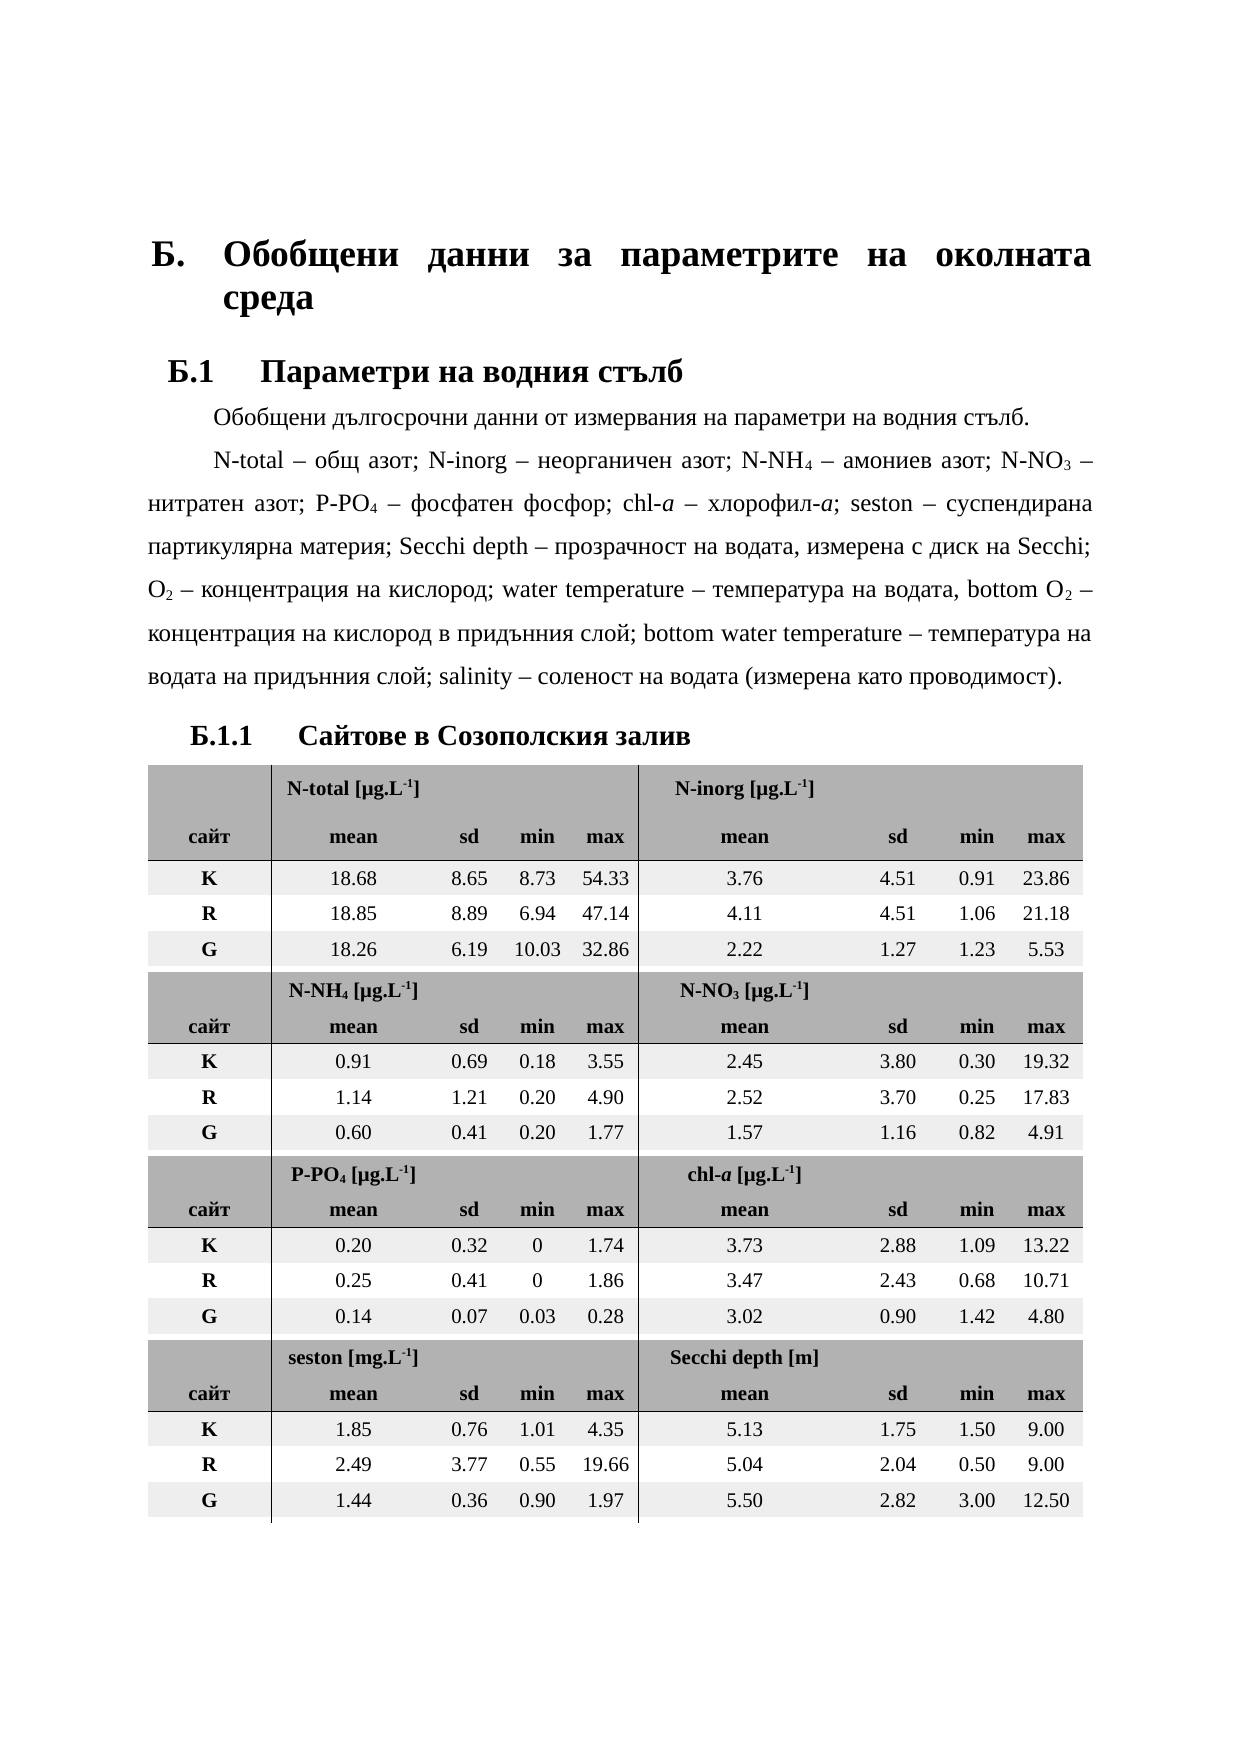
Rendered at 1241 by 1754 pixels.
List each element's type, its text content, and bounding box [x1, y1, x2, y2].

table_cell min [502, 1375, 572, 1411]
text Обобщени дългосрочни данни от измервания на параметри на водния стълб. [148, 402, 1093, 431]
table_cell 1.97 [572, 1482, 638, 1517]
table_header [502, 765, 572, 812]
table_cell [148, 966, 271, 972]
table_cell 47.14 [572, 895, 638, 931]
table_cell 1.44 [272, 1482, 436, 1517]
table_cell 5.13 [639, 1412, 851, 1446]
table_cell 4.35 [572, 1412, 638, 1446]
table_cell 2.45 [639, 1044, 851, 1079]
table_cell [851, 1150, 945, 1156]
table_cell 0.90 [851, 1298, 945, 1334]
table_cell seston [mg.L-1] [272, 1340, 436, 1375]
table_cell max [572, 1191, 638, 1227]
table_cell 2.49 [272, 1446, 436, 1482]
table_cell [502, 1150, 572, 1156]
table_cell 0.68 [945, 1263, 1009, 1298]
table_cell max [1009, 812, 1083, 860]
table_cell max [1009, 1191, 1083, 1227]
table_cell 54.33 [572, 861, 638, 895]
table_cell [945, 1150, 1009, 1156]
table_cell [272, 1517, 436, 1523]
table_cell 19.66 [572, 1446, 638, 1482]
table_cell 1.27 [851, 931, 945, 966]
table_cell max [572, 1008, 638, 1043]
table_cell sd [436, 1008, 502, 1043]
table_cell G [148, 1115, 271, 1150]
table_cell 3.47 [639, 1263, 851, 1298]
table_cell 0.60 [272, 1115, 436, 1150]
table_cell 3.80 [851, 1044, 945, 1079]
table_cell [148, 1150, 271, 1156]
table_cell [851, 1334, 945, 1339]
table_cell [945, 1156, 1009, 1191]
table_cell 5.50 [639, 1482, 851, 1517]
table_cell 1.85 [272, 1412, 436, 1446]
table_cell max [572, 1375, 638, 1411]
table_cell [436, 1334, 502, 1339]
table_cell 3.73 [639, 1228, 851, 1263]
table_cell [148, 1340, 271, 1375]
table_cell 0.14 [272, 1298, 436, 1334]
table_cell [148, 1334, 271, 1339]
table_cell [1009, 1150, 1083, 1156]
table_cell 1.42 [945, 1298, 1009, 1334]
table_cell 1.77 [572, 1115, 638, 1150]
table_cell 21.18 [1009, 895, 1083, 931]
table_cell 4.11 [639, 895, 851, 931]
table_cell min [945, 812, 1009, 860]
table_cell N-NH4 [μg.L-1] [272, 972, 436, 1008]
table_cell 1.50 [945, 1412, 1009, 1446]
table_cell 32.86 [572, 931, 638, 966]
table_cell 0.28 [572, 1298, 638, 1334]
table_cell 10.71 [1009, 1263, 1083, 1298]
table_cell 0.91 [272, 1044, 436, 1079]
table_cell 4.51 [851, 895, 945, 931]
table_cell 5.04 [639, 1446, 851, 1482]
table_cell sd [436, 1191, 502, 1227]
table_cell 2.52 [639, 1079, 851, 1114]
table_cell [436, 1156, 502, 1191]
table_cell сайт [148, 1191, 271, 1227]
table_cell 0.91 [945, 861, 1009, 895]
table_cell [945, 1334, 1009, 1339]
table_header [436, 765, 502, 812]
table_cell 3.77 [436, 1446, 502, 1482]
table_cell min [502, 812, 572, 860]
table_header [1009, 765, 1083, 812]
table_cell [851, 1156, 945, 1191]
table_cell [851, 1517, 945, 1523]
table_cell 10.03 [502, 931, 572, 966]
table_cell сайт [148, 1008, 271, 1043]
table_cell 0.25 [272, 1263, 436, 1298]
table_cell [851, 966, 945, 972]
table_header N-total [μg.L-1] [272, 765, 436, 812]
table_cell 0.55 [502, 1446, 572, 1482]
table_cell mean [639, 1008, 851, 1043]
table_cell sd [851, 1375, 945, 1411]
table_cell 4.80 [1009, 1298, 1083, 1334]
table_cell K [148, 1044, 271, 1079]
table_cell G [148, 1482, 271, 1517]
subtitle Обобщени данни за параметрите на околната среда [185, 232, 1093, 318]
table_cell [572, 1150, 638, 1156]
table_cell sd [851, 812, 945, 860]
table_cell Secchi depth [m] [639, 1340, 851, 1375]
table_cell 2.43 [851, 1263, 945, 1298]
table_cell 0.41 [436, 1115, 502, 1150]
table_cell [639, 1334, 851, 1339]
table_cell 2.88 [851, 1228, 945, 1263]
table_cell chl-a [μg.L-1] [639, 1156, 851, 1191]
table_cell mean [639, 1191, 851, 1227]
table_cell 13.22 [1009, 1228, 1083, 1263]
table_cell 9.00 [1009, 1446, 1083, 1482]
table_cell [945, 1340, 1009, 1375]
table_cell [436, 1150, 502, 1156]
table_cell max [572, 812, 638, 860]
table_cell [945, 1517, 1009, 1523]
table_cell 18.26 [272, 931, 436, 966]
table_cell [1009, 1156, 1083, 1191]
table_cell [502, 966, 572, 972]
table_cell sd [436, 812, 502, 860]
table_header [572, 765, 638, 812]
table_cell min [945, 1008, 1009, 1043]
table_cell 0.30 [945, 1044, 1009, 1079]
table_cell R [148, 1446, 271, 1482]
table_cell R [148, 895, 271, 931]
table_cell 0.36 [436, 1482, 502, 1517]
table_cell R [148, 1079, 271, 1114]
table_cell N-NO3 [μg.L-1] [639, 972, 851, 1008]
table_header N-inorg [μg.L-1] [639, 765, 851, 812]
table_cell сайт [148, 1375, 271, 1411]
table_cell [436, 966, 502, 972]
table_cell 1.06 [945, 895, 1009, 931]
table_cell 3.76 [639, 861, 851, 895]
table_cell 18.68 [272, 861, 436, 895]
table_cell 12.50 [1009, 1482, 1083, 1517]
table_cell [572, 1340, 638, 1375]
table_cell 3.55 [572, 1044, 638, 1079]
table_cell 1.86 [572, 1263, 638, 1298]
table_cell 0.90 [502, 1482, 572, 1517]
table_cell [572, 1156, 638, 1191]
table_cell 0.41 [436, 1263, 502, 1298]
table_cell [502, 1340, 572, 1375]
table_cell P-PO4 [μg.L-1] [272, 1156, 436, 1191]
table_cell 0.25 [945, 1079, 1009, 1114]
table_cell 1.14 [272, 1079, 436, 1114]
table_cell [572, 1517, 638, 1523]
table_cell sd [436, 1375, 502, 1411]
table_cell mean [272, 1375, 436, 1411]
subtitle Параметри на водния стълб [223, 351, 1093, 389]
table_cell 1.09 [945, 1228, 1009, 1263]
table_cell min [945, 1191, 1009, 1227]
table_cell K [148, 861, 271, 895]
table_cell 0.32 [436, 1228, 502, 1263]
table_cell 3.00 [945, 1482, 1009, 1517]
table_cell 0.07 [436, 1298, 502, 1334]
table_cell 1.75 [851, 1412, 945, 1446]
table_cell [639, 966, 851, 972]
table_cell G [148, 1298, 271, 1334]
table_cell 0.20 [272, 1228, 436, 1263]
table_cell 8.65 [436, 861, 502, 895]
table_cell 1.21 [436, 1079, 502, 1114]
table_cell 4.91 [1009, 1115, 1083, 1150]
table_cell [148, 972, 271, 1008]
table_cell 6.94 [502, 895, 572, 931]
table_cell 23.86 [1009, 861, 1083, 895]
table_cell K [148, 1228, 271, 1263]
table_cell 1.57 [639, 1115, 851, 1150]
table_cell [1009, 1340, 1083, 1375]
table_cell 4.51 [851, 861, 945, 895]
table_cell 0 [502, 1263, 572, 1298]
subtitle Сайтове в Созополския залив [260, 718, 1093, 752]
table_cell 2.82 [851, 1482, 945, 1517]
table_cell R [148, 1263, 271, 1298]
table_cell [1009, 1517, 1083, 1523]
table_cell [1009, 966, 1083, 972]
table_cell [502, 972, 572, 1008]
table_cell 19.32 [1009, 1044, 1083, 1079]
table_cell 1.23 [945, 931, 1009, 966]
table_cell 8.89 [436, 895, 502, 931]
table_cell 3.02 [639, 1298, 851, 1334]
table_cell [572, 1334, 638, 1339]
table_header [851, 765, 945, 812]
table_cell [436, 1340, 502, 1375]
table_cell 8.73 [502, 861, 572, 895]
table_cell [148, 1156, 271, 1191]
table_cell mean [639, 812, 851, 860]
table_cell 0.03 [502, 1298, 572, 1334]
table_header [148, 765, 271, 812]
table_cell [502, 1517, 572, 1523]
table_cell 1.01 [502, 1412, 572, 1446]
table_cell 4.90 [572, 1079, 638, 1114]
table_cell [148, 1517, 271, 1523]
table_cell [272, 1150, 436, 1156]
table_cell min [502, 1008, 572, 1043]
table_cell 0.20 [502, 1115, 572, 1150]
table_cell mean [272, 1008, 436, 1043]
table_cell [272, 966, 436, 972]
table_cell 2.04 [851, 1446, 945, 1482]
table_cell 5.53 [1009, 931, 1083, 966]
table_cell 17.83 [1009, 1079, 1083, 1114]
table_cell [436, 972, 502, 1008]
table_header [945, 765, 1009, 812]
table_cell [502, 1334, 572, 1339]
table_cell [572, 966, 638, 972]
table_cell [945, 972, 1009, 1008]
table_cell mean [272, 812, 436, 860]
table_cell 2.22 [639, 931, 851, 966]
table_cell 3.70 [851, 1079, 945, 1114]
table_cell [572, 972, 638, 1008]
table_cell 0.69 [436, 1044, 502, 1079]
table_cell [945, 966, 1009, 972]
table_cell mean [639, 1375, 851, 1411]
table_cell 6.19 [436, 931, 502, 966]
table_cell [436, 1517, 502, 1523]
table_cell sd [851, 1191, 945, 1227]
table_cell 0 [502, 1228, 572, 1263]
table_cell min [945, 1375, 1009, 1411]
table_cell 0.76 [436, 1412, 502, 1446]
table_cell 0.20 [502, 1079, 572, 1114]
table_cell 0.18 [502, 1044, 572, 1079]
table_cell [851, 972, 945, 1008]
table_cell 0.50 [945, 1446, 1009, 1482]
table_cell [851, 1340, 945, 1375]
table_cell сайт [148, 812, 271, 860]
table_cell 0.82 [945, 1115, 1009, 1150]
table_cell [272, 1334, 436, 1339]
table_cell [502, 1156, 572, 1191]
text N-total – общ азот; N-inorg – неорганичен азот; N-NH4 – амониев азот; N-NO3 – нитратен азот; P-PO4 – фосфатен фосфор; chl-a – хлорофил-а; seston – суспендирана партикулярна материя; Secchi depth – прозрачност на водата, измерена с диск на Secchi; O2 – концентрация на кислород; water temperature – температура на водата, bottom O2 – концентрация на кислород в придънния слой; bottom water temperature – температура на водата на придънния слой; salinity – соленост на водата (измерена като проводимост). [148, 445, 1093, 689]
table_cell mean [272, 1191, 436, 1227]
table_cell [639, 1150, 851, 1156]
table_cell max [1009, 1008, 1083, 1043]
table_cell 18.85 [272, 895, 436, 931]
table_cell [639, 1517, 851, 1523]
table_cell sd [851, 1008, 945, 1043]
table_cell 9.00 [1009, 1412, 1083, 1446]
table_cell G [148, 931, 271, 966]
table_cell min [502, 1191, 572, 1227]
table_cell K [148, 1412, 271, 1446]
table_cell 1.16 [851, 1115, 945, 1150]
table_cell 1.74 [572, 1228, 638, 1263]
table_cell [1009, 972, 1083, 1008]
table_cell max [1009, 1375, 1083, 1411]
table_cell [1009, 1334, 1083, 1339]
